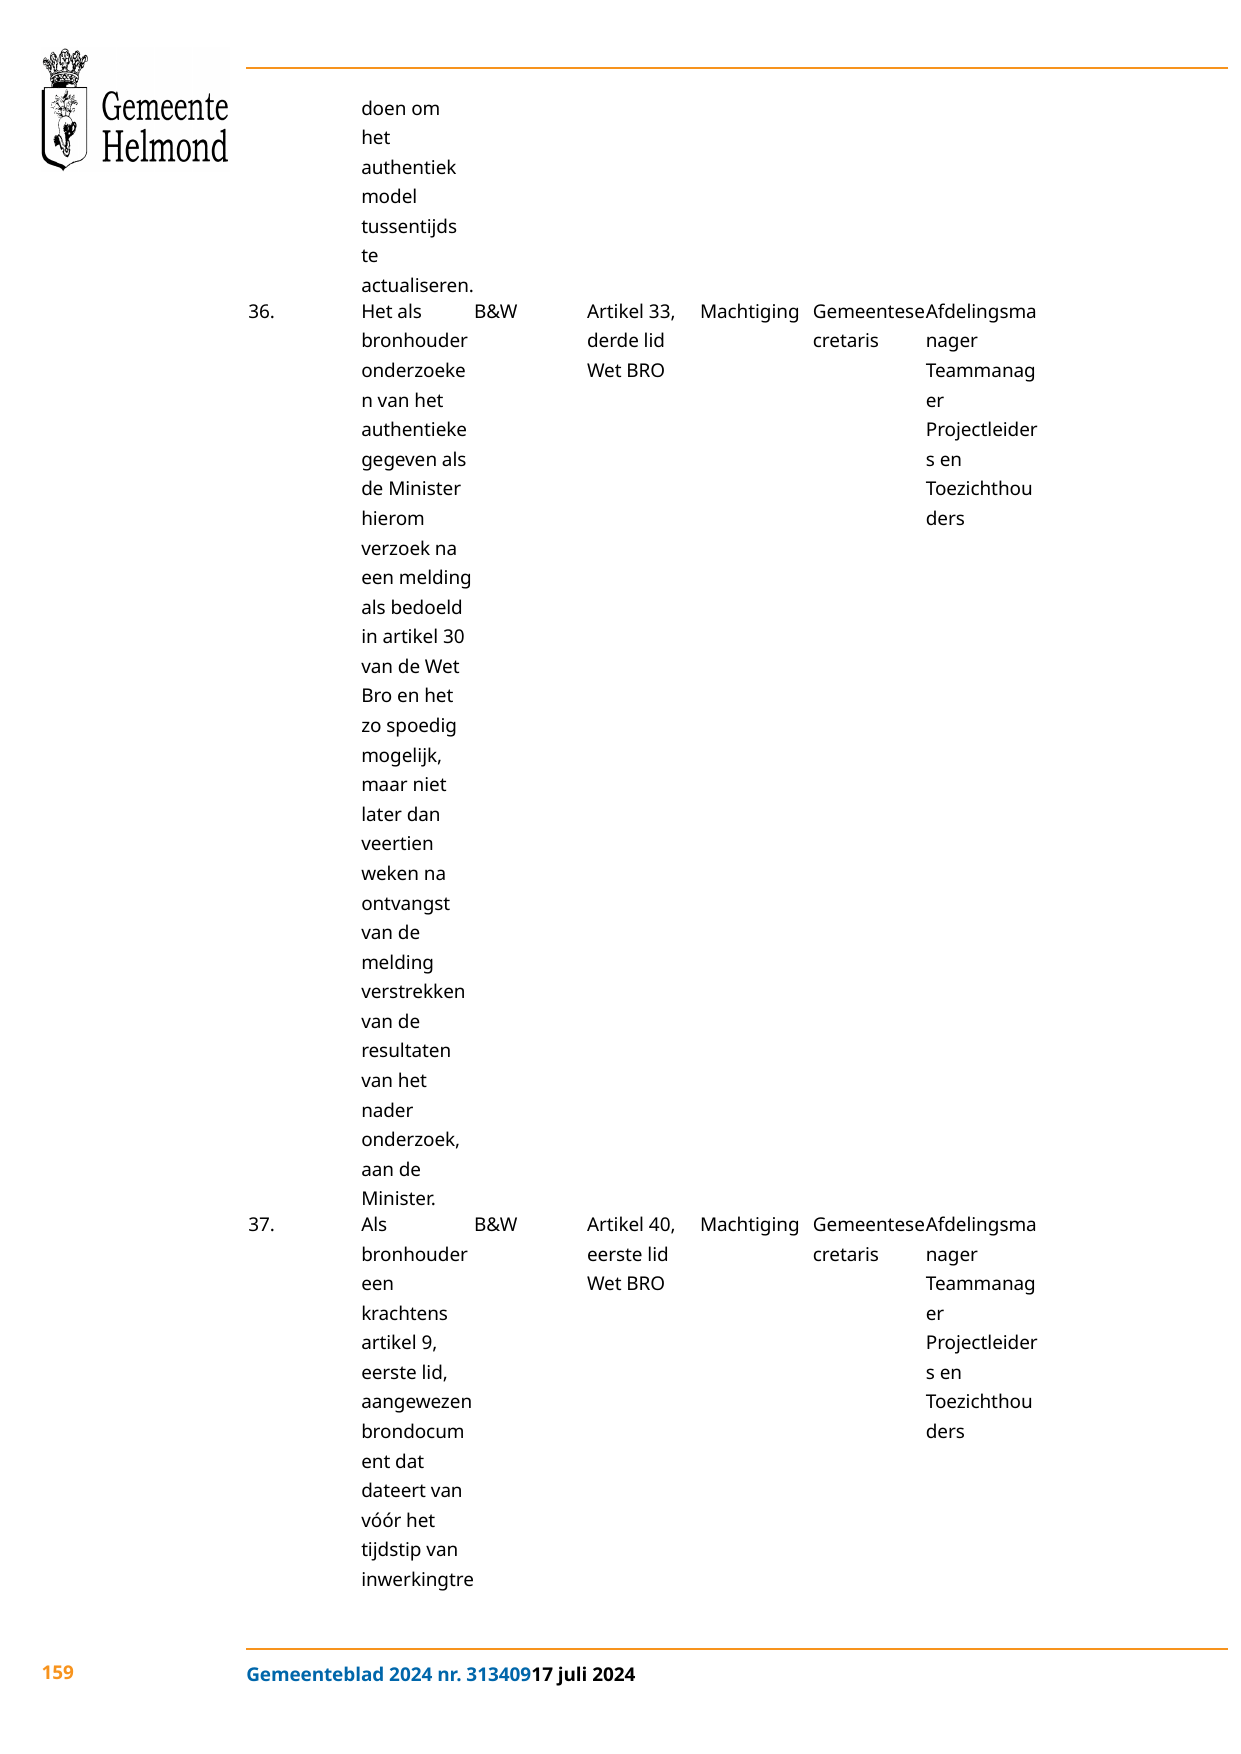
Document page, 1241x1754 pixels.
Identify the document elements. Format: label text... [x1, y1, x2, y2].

table_cell [587, 95, 700, 298]
table_cell Als bronhouder een krachtens artikel 9, eerste lid, aangewezen brondocument dat dateert van vóór het tijdstip van inwerkingtre [361, 1211, 474, 1592]
table_cell Gemeentesecretaris [813, 298, 926, 1211]
table_cell [1039, 1211, 1152, 1592]
table_cell [474, 95, 587, 298]
picture [41, 47, 231, 172]
table_cell Machtiging [700, 1211, 813, 1592]
table_cell 37. [248, 1211, 361, 1592]
table_cell B&W [474, 298, 587, 1211]
table_cell [813, 95, 926, 298]
table_cell [248, 95, 361, 298]
table_cell Machtiging [700, 298, 813, 1211]
table_cell B&W [474, 1211, 587, 1592]
table_cell Afdelingsmanager Teammanager Projectleiders en Toezichthouders [926, 1211, 1038, 1592]
table_cell 36. [248, 298, 361, 1211]
table_cell Het als bronhouder onderzoeken van het authentieke gegeven als de Minister hierom verzoek na een melding als bedoeld in artikel 30 van de Wet Bro en het zo spoedig mogelijk, maar niet later dan veertien weken na ontvangst van de melding verstrekken van de resultaten van het nader onderzoek, aan de Minister. [361, 298, 474, 1211]
table_cell Gemeentesecretaris [813, 1211, 926, 1592]
table_cell [1039, 95, 1152, 298]
table_cell [700, 95, 813, 298]
table_cell [1039, 298, 1152, 1211]
table_cell [926, 95, 1038, 298]
table_cell Artikel 40, eerste lid Wet BRO [587, 1211, 700, 1592]
table_cell Afdelingsmanager Teammanager Projectleiders en Toezichthouders [926, 298, 1038, 1211]
table_cell doen om het authentiek model tussentijds te actualiseren. [361, 95, 474, 298]
table_cell Artikel 33, derde lid Wet BRO [587, 298, 700, 1211]
